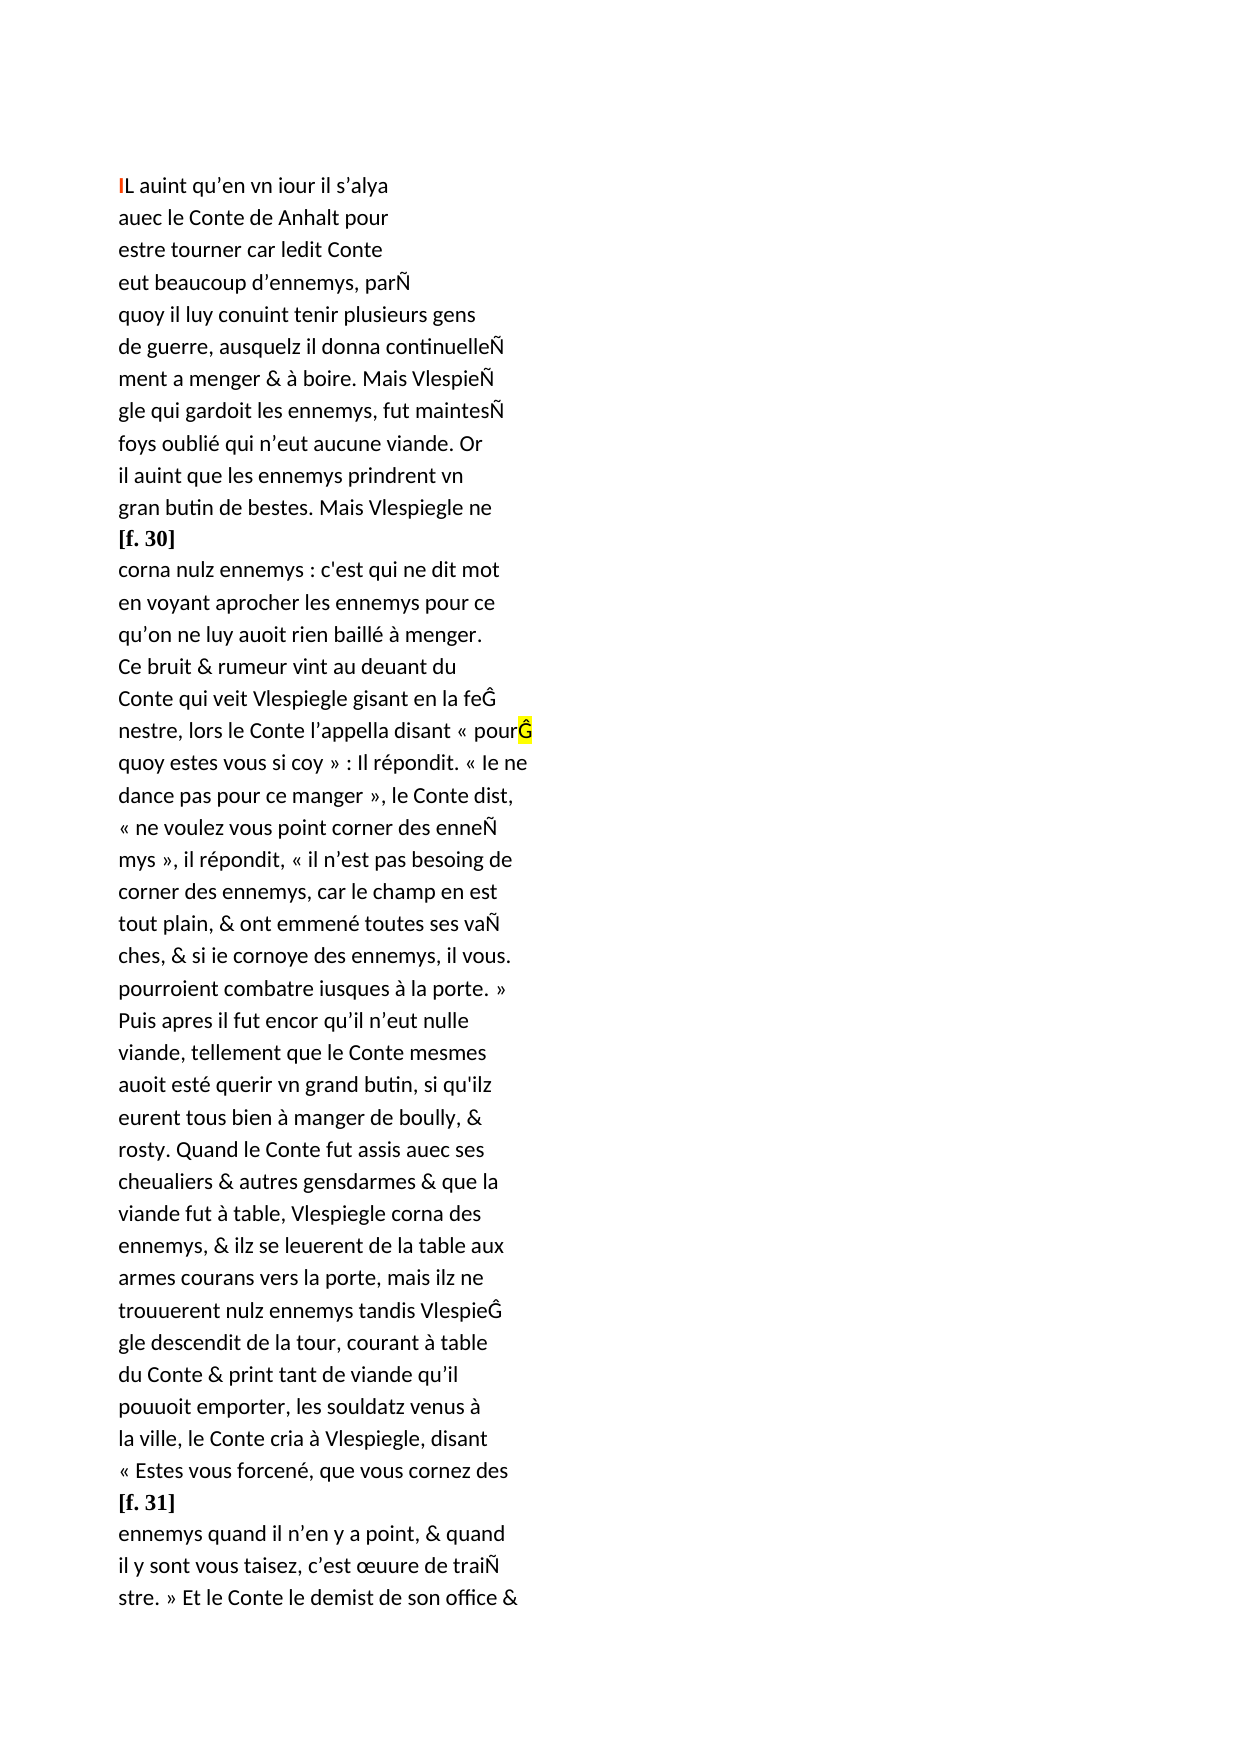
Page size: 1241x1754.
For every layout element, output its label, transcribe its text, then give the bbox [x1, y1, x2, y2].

text IL auint qu’en vn iour il s’alya auec le Conte de Anhalt pour estre tourner car ledit Conte eut beaucoup d’ennemys, parÑ quoy il luy conuint tenir plusieurs gens de guerre, ausquelz il donna continuelleÑ ment a menger & à boire. Mais VlespieÑ gle qui gardoit les ennemys, fut maintesÑ foys oublié qui n’eut aucune viande. Or il auint que les ennemys prindrent vn gran butin de bestes. Mais Vlespiegle ne [f. 30] corna nulz ennemys : c'est qui ne dit mot en voyant aprocher les ennemys pour ce qu’on ne luy auoit rien baillé à menger. Ce bruit & rumeur vint au deuant du Conte qui veit Vlespiegle gisant en la feĜ nestre, lors le Conte l’appella disant « pourĜ quoy estes vous si coy » : Il répondit. « Ie ne dance pas pour ce manger », le Conte dist, « ne voulez vous point corner des enneÑ mys », il répondit, « il n’est pas besoing de corner des ennemys, car le champ en est tout plain, & ont emmené toutes ses vaÑ ches, & si ie cornoye des ennemys, il vous. pourroient combatre iusques à la porte. » Puis apres il fut encor qu’il n’eut nulle viande, tellement que le Conte mesmes auoit esté querir vn grand butin, si qu'ilz eurent tous bien à manger de boully, & rosty. Quand le Conte fut assis auec ses cheualiers & autres gensdarmes & que la viande fut à table, Vlespiegle corna des ennemys, & ilz se leuerent de la table aux armes courans vers la porte, mais ilz ne trouuerent nulz ennemys tandis VlespieĜ gle descendit de la tour, courant à table du Conte & print tant de viande qu’il pouuoit emporter, les souldatz venus à la ville, le Conte cria à Vlespiegle, disant « Estes vous forcené, que vous cornez des [f. 31] ennemys quand il n’en y a point, & quand il y sont vous taisez, c’est œuure de traiÑ stre. » Et le Conte le demist de son office & [118, 171, 1122, 1611]
